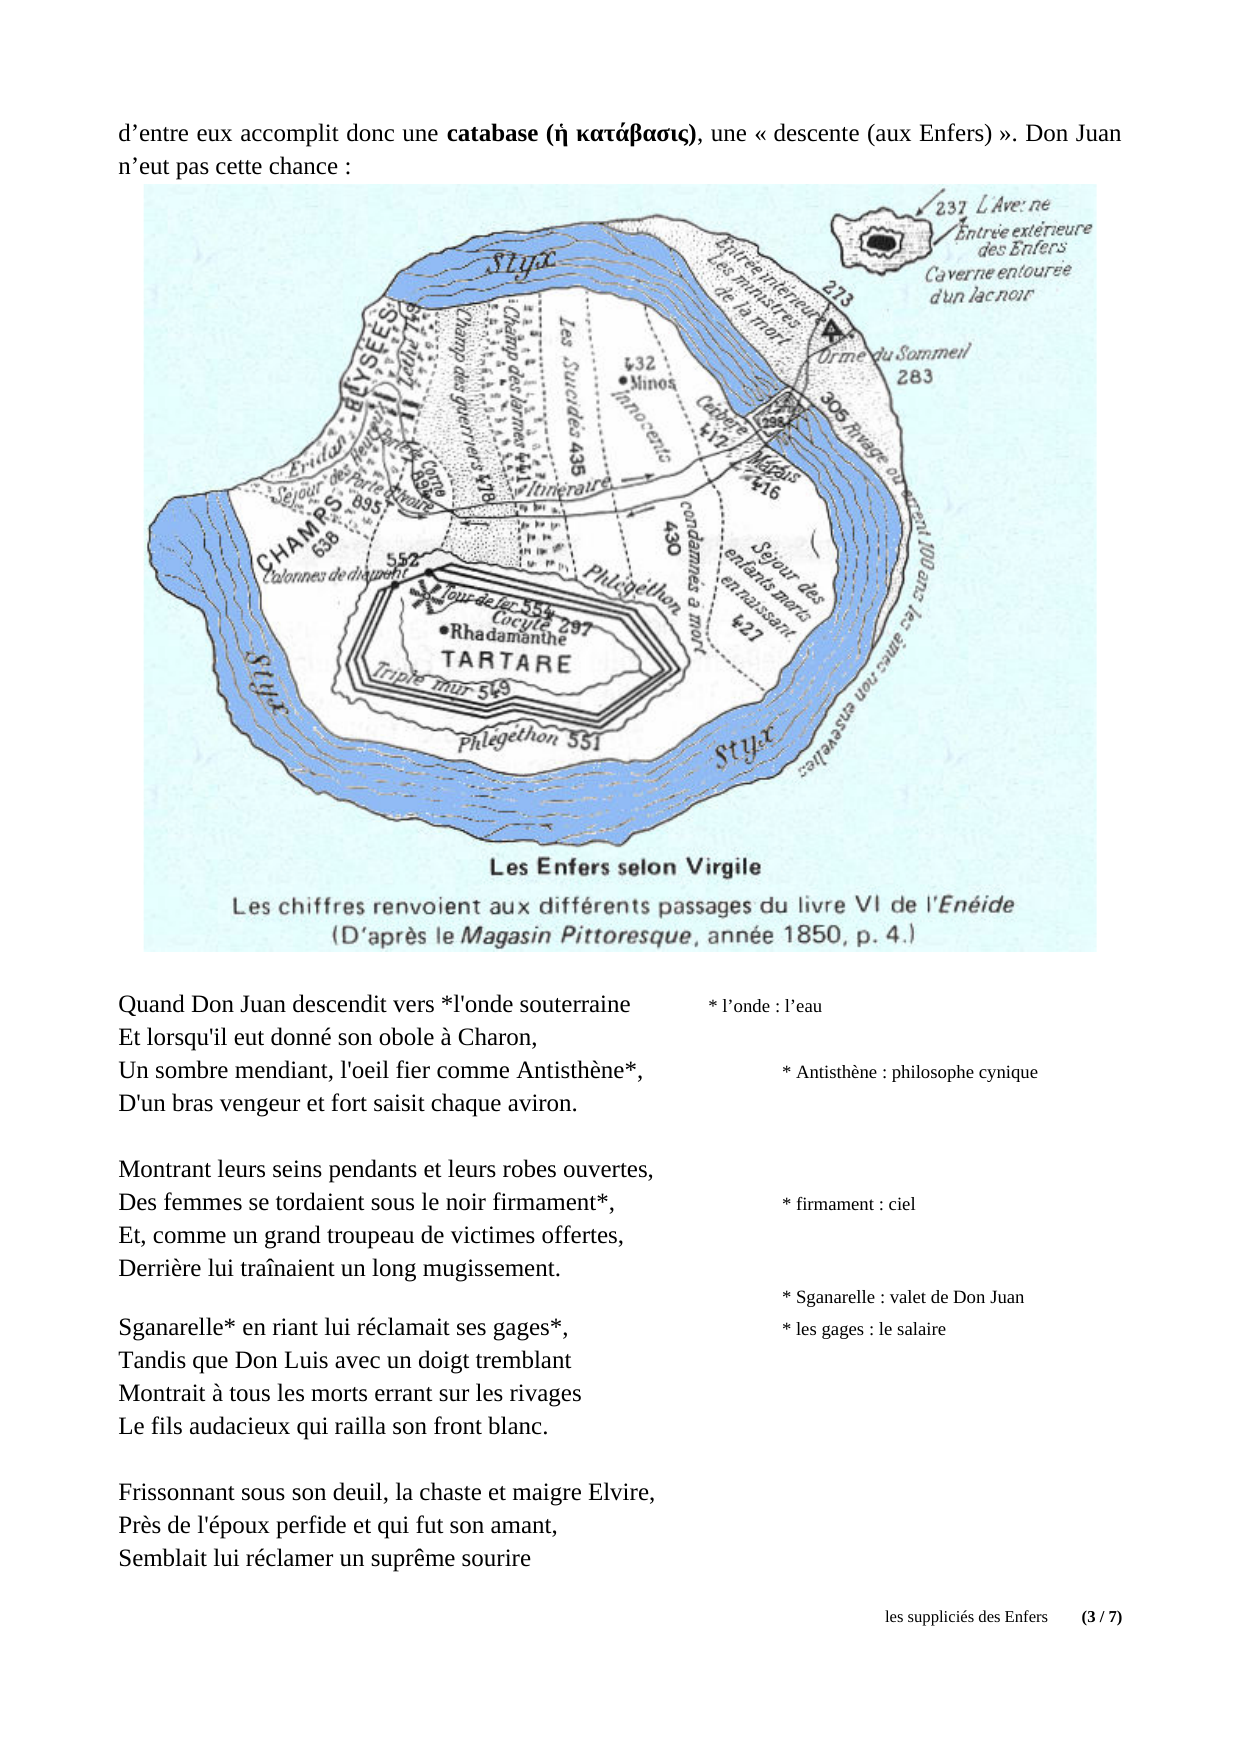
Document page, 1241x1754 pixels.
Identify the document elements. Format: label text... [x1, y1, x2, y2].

picture [143, 184, 1097, 952]
text D'un bras vengeur et fort saisit chaque aviron. [118, 1088, 1122, 1116]
text Montrant leurs seins pendants et leurs robes ouvertes, [118, 1154, 1122, 1182]
text Le fils audacieux qui railla son front blanc. [118, 1411, 1122, 1439]
text Un sombre mendiant, l'oeil fier comme Antisthène*, * Antisthène : philosophe cynique [118, 1055, 1122, 1083]
text Quand Don Juan descendit vers *l'onde souterraine * l’onde : l’eau [118, 989, 1122, 1017]
text Près de l'époux perfide et qui fut son amant, [118, 1510, 1122, 1538]
text Montrait à tous les morts errant sur les rivages [118, 1378, 1122, 1406]
text Sganarelle* en riant lui réclamait ses gages*, * les gages : le salaire [118, 1312, 1122, 1340]
text Semblait lui réclamer un suprême sourire [118, 1543, 1122, 1572]
text Derrière lui traînaient un long mugissement. [118, 1253, 1122, 1282]
text Et, comme un grand troupeau de victimes offertes, [118, 1220, 1122, 1248]
text Des femmes se tordaient sous le noir firmament*, * firmament : ciel [118, 1187, 1122, 1216]
text d’entre eux accomplit donc une catabase (ἡ κατάβασις), une « descente (aux Enfers) ». Don Juan n’eut pas cette chance : [118, 118, 1122, 180]
text * Sganarelle : valet de Don Juan [118, 1286, 1122, 1307]
text Frissonnant sous son deuil, la chaste et maigre Elvire, [118, 1477, 1122, 1506]
text Tandis que Don Luis avec un doigt tremblant [118, 1345, 1122, 1373]
text Et lorsqu'il eut donné son obole à Charon, [118, 1022, 1122, 1050]
